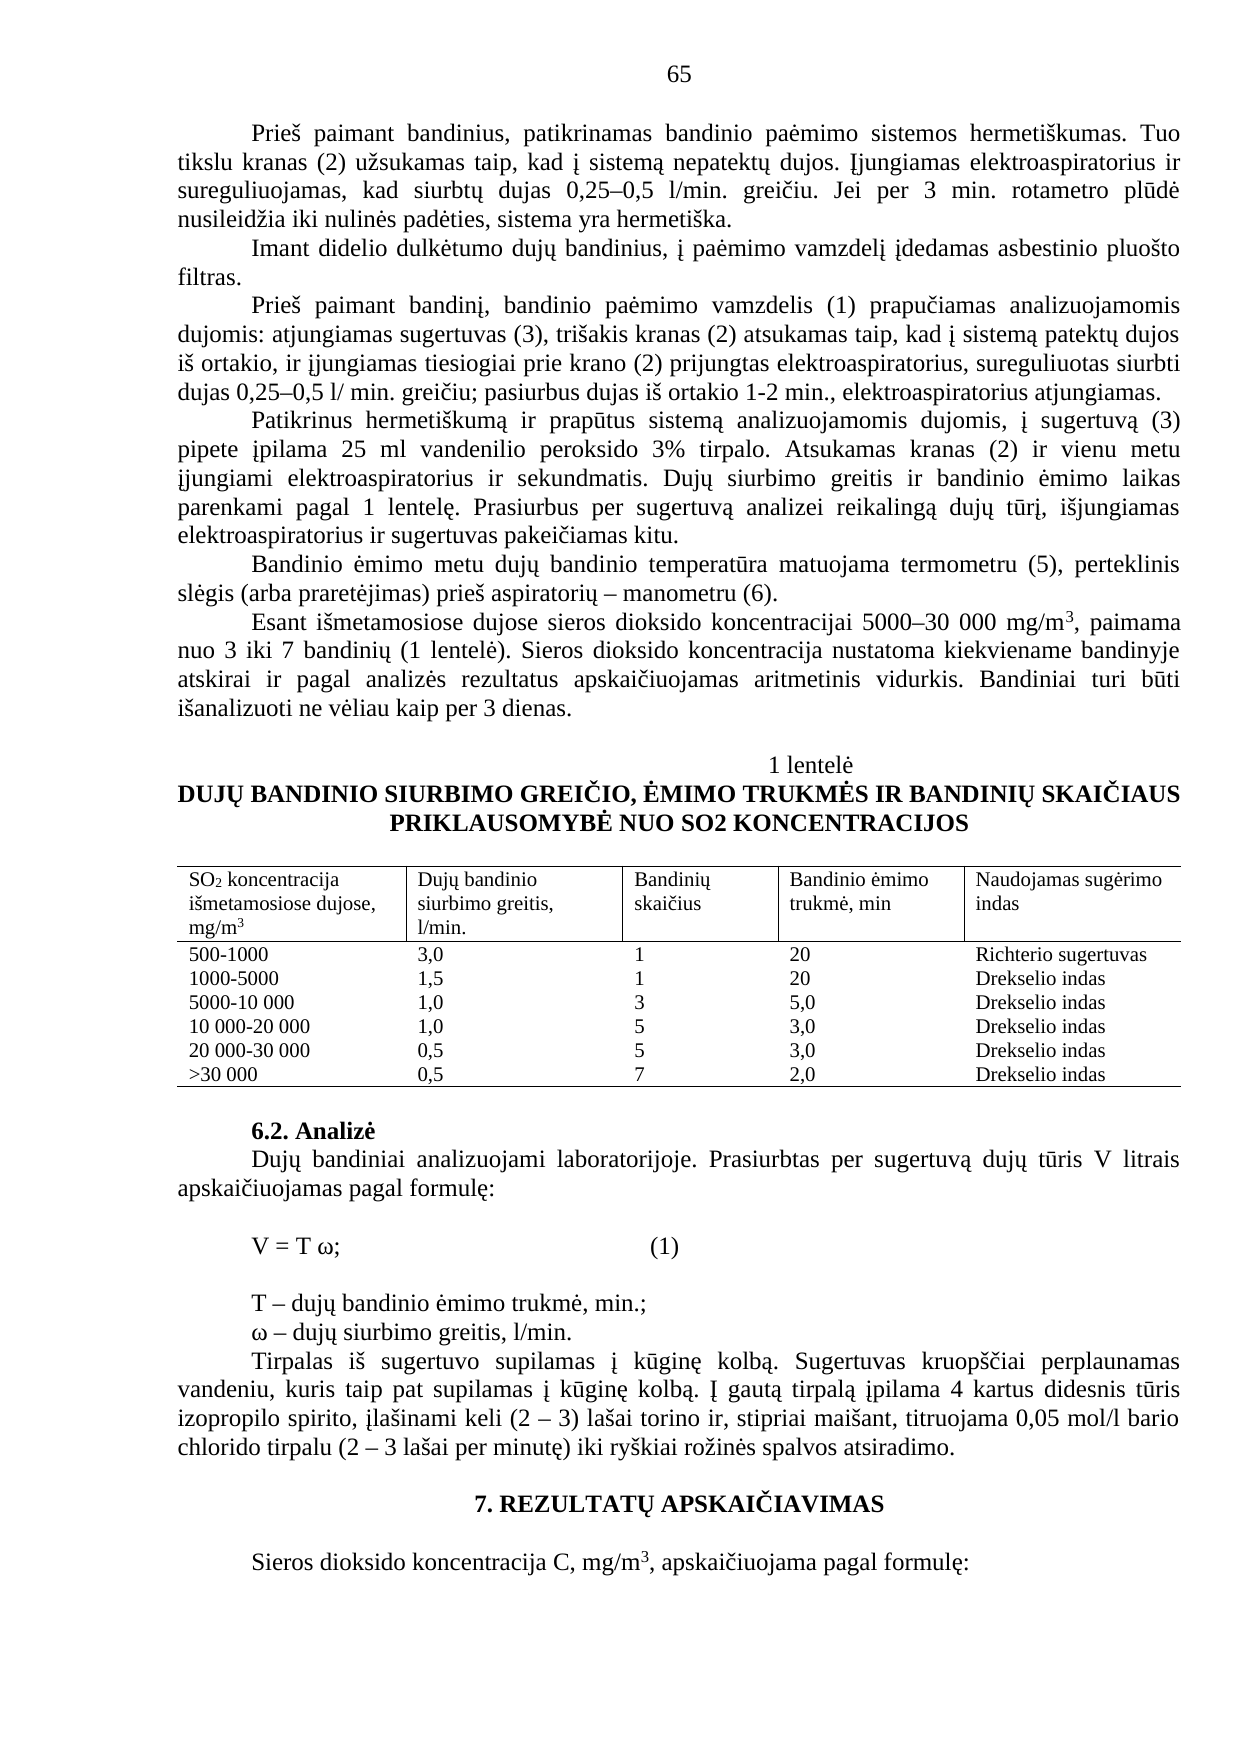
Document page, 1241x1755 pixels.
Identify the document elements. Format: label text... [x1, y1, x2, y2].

table_cell 20 000-30 000 [177, 1038, 406, 1062]
text 1 lentelė [177, 751, 1181, 779]
table_cell Drekselio indas [964, 1062, 1181, 1086]
table_cell 3,0 [778, 1014, 964, 1038]
table_cell Drekselio indas [964, 1038, 1181, 1062]
table_cell 500-1000 [177, 942, 406, 966]
table_cell Drekselio indas [964, 966, 1181, 990]
table_cell 5,0 [778, 990, 964, 1014]
table_cell 3 [623, 990, 778, 1014]
text Patikrinus hermetiškumą ir prapūtus sistemą analizuojamomis dujomis, į sugertuvą (3) pipete įpilama 25 ml vandenilio peroksido 3% tirpalo. Atsukamas kranas (2) ir vienu metu įjungiami elektroaspiratorius ir sekundmatis. Dujų siurbimo greitis ir bandinio ėmimo laikas parenkami pagal 1 lentelę. Prasiurbus per sugertuvą analizei reikalingą dujų tūrį, išjungiamas elektroaspiratorius ir sugertuvas pakeičiamas kitu. [177, 406, 1181, 549]
table_cell 20 [778, 942, 964, 966]
text Tirpalas iš sugertuvo supilamas į kūginę kolbą. Sugertuvas kruopščiai perplaunamas vandeniu, kuris taip pat supilamas į kūginę kolbą. Į gautą tirpalą įpilama 4 kartus didesnis tūris izopropilo spirito, įlašinami keli (2 – 3) lašai torino ir, stipriai maišant, titruojama 0,05 mol/l bario chlorido tirpalu (2 – 3 lašai per minutę) iki ryškiai rožinės spalvos atsiradimo. [177, 1346, 1181, 1461]
text Bandinio ėmimo metu dujų bandinio temperatūra matuojama termometru (5), perteklinis slėgis (arba praretėjimas) prieš aspiratorių – manometru (6). [177, 549, 1181, 607]
text 6.2. Analizė [177, 1116, 1181, 1144]
table_cell 1,0 [406, 1014, 623, 1038]
table_cell 3,0 [778, 1038, 964, 1062]
table_cell 5000-10 000 [177, 990, 406, 1014]
text Prieš paimant bandinius, patikrinamas bandinio paėmimo sistemos hermetiškumas. Tuo tikslu kranas (2) užsukamas taip, kad į sistemą nepatektų dujos. Įjungiamas elektroaspiratorius ir sureguliuojamas, kad siurbtų dujas 0,25–0,5 l/min. greičiu. Jei per 3 min. rotametro plūdė nusileidžia iki nulinės padėties, sistema yra hermetiška. [177, 118, 1181, 233]
table_header SO2 koncentracija išmetamosiose dujose, mg/m3 [177, 867, 406, 941]
text DUJŲ BANDINIO SIURBIMO GREIČIO, ĖMIMO TRUKMĖS IR BANDINIŲ SKAIČIAUS PRIKLAUSOMYBĖ NUO SO2 KONCENTRACIJOS [177, 779, 1181, 837]
text Esant išmetamosiose dujose sieros dioksido koncentracijai 5000–30 000 mg/m3, paimama nuo 3 iki 7 bandinių (1 lentelė). Sieros dioksido koncentracija nustatoma kiekviename bandinyje atskirai ir pagal analizės rezultatus apskaičiuojamas aritmetinis vidurkis. Bandiniai turi būti išanalizuoti ne vėliau kaip per 3 dienas. [177, 607, 1181, 722]
text 7. REZULTATŲ APSKAIČIAVIMAS [177, 1489, 1181, 1518]
table_cell 1000-5000 [177, 966, 406, 990]
text T – dujų bandinio ėmimo trukmė, min.; [177, 1288, 1181, 1317]
table_cell Drekselio indas [964, 1014, 1181, 1038]
text V = T ω; (1) [177, 1231, 1181, 1259]
table_header Bandinių skaičius [623, 867, 778, 941]
table_cell 7 [623, 1062, 778, 1086]
table_cell 2,0 [778, 1062, 964, 1086]
text Dujų bandiniai analizuojami laboratorijoje. Prasiurbtas per sugertuvą dujų tūris V litrais apskaičiuojamas pagal formulę: [177, 1144, 1181, 1202]
text Sieros dioksido koncentracija C, mg/m3, apskaičiuojama pagal formulę: [177, 1547, 1181, 1576]
table_cell 5 [623, 1038, 778, 1062]
table_cell >30 000 [177, 1062, 406, 1086]
text ω – dujų siurbimo greitis, l/min. [177, 1317, 1181, 1346]
text Prieš paimant bandinį, bandinio paėmimo vamzdelis (1) prapučiamas analizuojamomis dujomis: atjungiamas sugertuvas (3), trišakis kranas (2) atsukamas taip, kad į sistemą patektų dujos iš ortakio, ir įjungiamas tiesiogiai prie krano (2) prijungtas elektroaspiratorius, sureguliuotas siurbti dujas 0,25–0,5 l/ min. greičiu; pasiurbus dujas iš ortakio 1-2 min., elektroaspiratorius atjungiamas. [177, 291, 1181, 406]
table_cell 20 [778, 966, 964, 990]
table_cell 0,5 [406, 1062, 623, 1086]
table_cell 1,0 [406, 990, 623, 1014]
text Imant didelio dulkėtumo dujų bandinius, į paėmimo vamzdelį įdedamas asbestinio pluošto filtras. [177, 233, 1181, 291]
table_cell 3,0 [406, 942, 623, 966]
table_header Naudojamas sugėrimo indas [965, 867, 1181, 941]
table_cell 1 [623, 942, 778, 966]
table_cell 0,5 [406, 1038, 623, 1062]
table_cell 10 000-20 000 [177, 1014, 406, 1038]
table_cell 1,5 [406, 966, 623, 990]
table_cell 5 [623, 1014, 778, 1038]
table_cell 1 [623, 966, 778, 990]
table_cell Richterio sugertuvas [964, 942, 1181, 966]
table_header Dujų bandinio siurbimo greitis, l/min. [407, 867, 622, 941]
table_header Bandinio ėmimo trukmė, min [779, 867, 964, 941]
table_cell Drekselio indas [964, 990, 1181, 1014]
